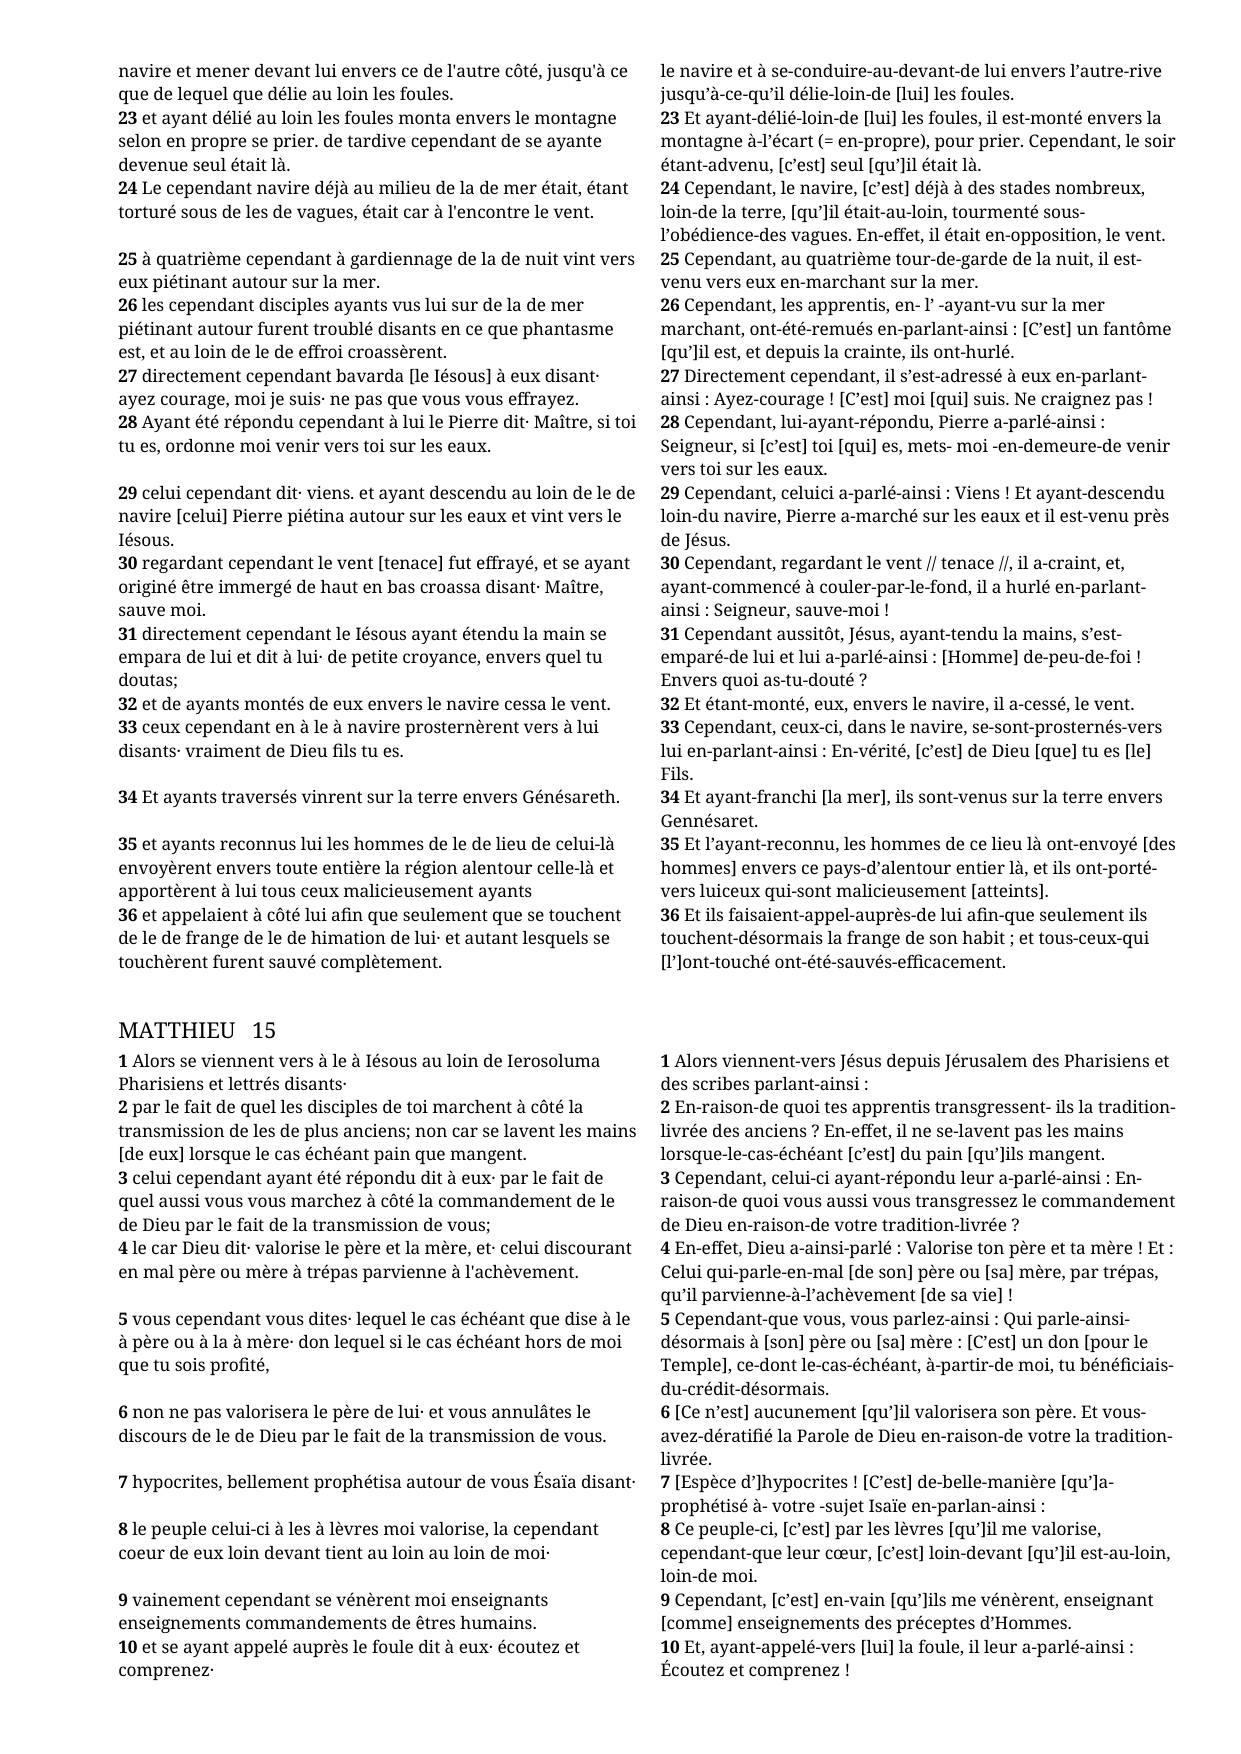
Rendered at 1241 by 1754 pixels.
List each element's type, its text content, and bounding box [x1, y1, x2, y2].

table_cell 9 vainement cependant se vénèrent moi enseignants enseignements commandements de êtres humains. [118, 1588, 639, 1635]
table_cell [639, 1471, 660, 1517]
table_cell [639, 1518, 660, 1588]
table_cell 24 Cependant, le navire, [c’est] déjà à des stades nombreux, loin-de la terre, [qu’]il était-au-loin, tourmenté sous-l’obédience-des vagues. En-effet, il était en-opposition, le vent. [660, 176, 1181, 247]
table_cell [639, 786, 660, 832]
table_cell 26 les cependant disciples ayants vus lui sur de la de mer piétinant autour furent troublé disants en ce que phantasme est, et au loin de le de effroi croassèrent. [118, 294, 639, 364]
table_cell 31 Cependant aussitôt, Jésus, ayant-tendu la mains, s’est-emparé-de lui et lui a-parlé-ainsi : [Homme] de-peu-de-foi ! Envers quoi as-tu-douté ? [660, 622, 1181, 692]
table_cell 36 et appelaient à côté lui afin que seulement que se touchent de le de frange de le de himation de lui· et autant lesquels se touchèrent furent sauvé complètement. [118, 903, 639, 973]
table_cell 10 et se ayant appelé auprès le foule dit à eux· écoutez et comprenez· [118, 1635, 639, 1682]
table_cell [639, 176, 660, 247]
table_header [639, 1049, 660, 1096]
table_cell 4 En-effet, Dieu a-ainsi-parlé : Valorise ton père et ta mère ! Et : Celui qui-parle-en-mal [de son] père ou [sa] mère, par trépas, qu’il parvienne-à-l’achèvement [de sa vie] ! [660, 1236, 1181, 1307]
table_cell [639, 1400, 660, 1471]
table_cell [639, 1635, 660, 1682]
table_cell 28 Ayant été répondu cependant à lui le Pierre dit· Maître, si toi tu es, ordonne moi venir vers toi sur les eaux. [118, 411, 639, 481]
table_cell 22 Et directement contraignit les disciples embarquer envers le navire et mener devant lui envers ce de l'autre côté, jusqu'à ce que de lequel que délie au loin les foules. [118, 59, 639, 106]
table_cell 29 celui cependant dit· viens. et ayant descendu au loin de le de navire [celui] Pierre piétina autour sur les eaux et vint vers le Iésous. [118, 481, 639, 551]
table_cell 7 [Espèce d’]hypocrites ! [C’est] de-belle-manière [qu’]a-prophétisé à- votre -sujet Isaïe en-parlan-ainsi : [660, 1471, 1181, 1517]
table_cell [639, 692, 660, 715]
table_cell 33 ceux cependant en à le à navire prosternèrent vers à lui disants· vraiment de Dieu fils tu es. [118, 715, 639, 786]
table_cell 25 à quatrième cependant à gardiennage de la de nuit vint vers eux piétinant autour sur la mer. [118, 247, 639, 293]
table_cell 3 Cependant, celui-ci ayant-répondu leur a-parlé-ainsi : En-raison-de quoi vous aussi vous transgressez le commandement de Dieu en-raison-de votre tradition-livrée ? [660, 1166, 1181, 1236]
table_cell 30 regardant cependant le vent [tenace] fut effrayé, et se ayant originé être immergé de haut en bas croassa disant· Maître, sauve moi. [118, 551, 639, 622]
table_cell [639, 1236, 660, 1307]
table_cell [639, 903, 660, 973]
table_header 1 Alors se viennent vers à le à Iésous au loin de Ierosoluma Pharisiens et lettrés disants· [118, 1049, 639, 1096]
table_cell [639, 833, 660, 903]
table_cell [639, 364, 660, 411]
table_cell 30 Cependant, regardant le vent // tenace //, il a-craint, et, ayant-commencé à couler-par-le-fond, il a hurlé en-parlant-ainsi : Seigneur, sauve-moi ! [660, 551, 1181, 622]
table_cell 4 le car Dieu dit· valorise le père et la mère, et· celui discourant en mal père ou mère à trépas parvienne à l'achèvement. [118, 1236, 639, 1307]
table_cell 28 Cependant, lui-ayant-répondu, Pierre a-parlé-ainsi : Seigneur, si [c’est] toi [qui] es, mets- moi -en-demeure-de venir vers toi sur les eaux. [660, 411, 1181, 481]
table_cell 8 le peuple celui-ci à les à lèvres moi valorise, la cependant coeur de eux loin devant tient au loin au loin de moi· [118, 1518, 639, 1588]
table_cell 3 celui cependant ayant été répondu dit à eux· par le fait de quel aussi vous vous marchez à côté la commandement de le de Dieu par le fait de la transmission de vous; [118, 1166, 639, 1236]
table_cell 36 Et ils faisaient-appel-auprès-de lui afin-que seulement ils touchent-désormais la frange de son habit ; et tous-ceux-qui [l’]ont-touché ont-été-sauvés-efficacement. [660, 903, 1181, 973]
table_cell [639, 247, 660, 293]
table_cell 23 Et ayant-délié-loin-de [lui] les foules, il est-monté envers la montagne à-l’écart (= en-propre), pour prier. Cependant, le soir étant-advenu, [c’est] seul [qu’]il était là. [660, 106, 1181, 176]
table_cell 5 Cependant-que vous, vous parlez-ainsi : Qui parle-ainsi-désormais à [son] père ou [sa] mère : [C’est] un don [pour le Temple], ce-dont le-cas-échéant, à-partir-de moi, tu bénéficiais-du-crédit-désormais. [660, 1307, 1181, 1400]
table_cell 9 Cependant, [c’est] en-vain [qu’]ils me vénèrent, enseignant [comme] enseignements des préceptes d’Hommes. [660, 1588, 1181, 1635]
table_cell 6 non ne pas valorisera le père de lui· et vous annulâtes le discours de le de Dieu par le fait de la transmission de vous. [118, 1400, 639, 1471]
table_cell 24 Le cependant navire déjà au milieu de la de mer était, étant torturé sous de les de vagues, était car à l'encontre le vent. [118, 176, 639, 247]
table_cell 2 En-raison-de quoi tes apprentis transgressent- ils la tradition-livrée des anciens ? En-effet, il ne se-lavent pas les mains lorsque-le-cas-échéant [c’est] du pain [qu’]ils mangent. [660, 1096, 1181, 1166]
table_cell 29 Cependant, celuici a-parlé-ainsi : Viens ! Et ayant-descendu loin-du navire, Pierre a-marché sur les eaux et il est-venu près de Jésus. [660, 481, 1181, 551]
table_cell 34 Et ayants traversés vinrent sur la terre envers Génésareth. [118, 786, 639, 832]
table_cell 25 Cependant, au quatrième tour-de-garde de la nuit, il est-venu vers eux en-marchant sur la mer. [660, 247, 1181, 293]
table_header 1 Alors viennent-vers Jésus depuis Jérusalem des Pharisiens et des scribes parlant-ainsi : [660, 1049, 1181, 1096]
table_cell [639, 1307, 660, 1400]
table_cell [639, 715, 660, 786]
table_cell 31 directement cependant le Iésous ayant étendu la main se empara de lui et dit à lui· de petite croyance, envers quel tu doutas; [118, 622, 639, 692]
table_cell 26 Cependant, les apprentis, en- l’ -ayant-vu sur la mer marchant, ont-été-remués en-parlant-ainsi : [C’est] un fantôme [qu’]il est, et depuis la crainte, ils ont-hurlé. [660, 294, 1181, 364]
table_cell [639, 411, 660, 481]
table_cell 2 par le fait de quel les disciples de toi marchent à côté la transmission de les de plus anciens; non car se lavent les mains [de eux] lorsque le cas échéant pain que mangent. [118, 1096, 639, 1166]
table_cell 27 Directement cependant, il s’est-adressé à eux en-parlant-ainsi : Ayez-courage ! [C’est] moi [qui] suis. Ne craignez pas ! [660, 364, 1181, 411]
table_cell 10 Et, ayant-appelé-vers [lui] la foule, il leur a-parlé-ainsi : Écoutez et comprenez ! [660, 1635, 1181, 1682]
table_cell [639, 1588, 660, 1635]
table_cell [639, 106, 660, 176]
table_cell 35 et ayants reconnus lui les hommes de le de lieu de celui-là envoyèrent envers toute entière la région alentour celle-là et apportèrent à lui tous ceux malicieusement ayants [118, 833, 639, 903]
table_cell 5 vous cependant vous dites· lequel le cas échéant que dise à le à père ou à la à mère· don lequel si le cas échéant hors de moi que tu sois profité, [118, 1307, 639, 1400]
table_cell [639, 622, 660, 692]
table_cell [639, 481, 660, 551]
text MATTHIEU 15 [118, 1014, 1181, 1044]
table_cell 22 Et aussitôt, il a-contraint les apprentis à embarquer envers le navire et à se-conduire-au-devant-de lui envers l’autre-rive jusqu’à-ce-qu’il délie-loin-de [lui] les foules. [660, 59, 1181, 106]
table_cell [639, 1096, 660, 1166]
table_cell 6 [Ce n’est] aucunement [qu’]il valorisera son père. Et vous-avez-dératifié la Parole de Dieu en-raison-de votre la tradition-livrée. [660, 1400, 1181, 1471]
table_cell 27 directement cependant bavarda [le Iésous] à eux disant· ayez courage, moi je suis· ne pas que vous vous effrayez. [118, 364, 639, 411]
table_cell 35 Et l’ayant-reconnu, les hommes de ce lieu là ont-envoyé [des hommes] envers ce pays-d’alentour entier là, et ils ont-porté-vers luiceux qui-sont malicieusement [atteints]. [660, 833, 1181, 903]
table_cell 32 et de ayants montés de eux envers le navire cessa le vent. [118, 692, 639, 715]
table_cell [639, 294, 660, 364]
table_cell [639, 551, 660, 622]
table_cell 23 et ayant délié au loin les foules monta envers le montagne selon en propre se prier. de tardive cependant de se ayante devenue seul était là. [118, 106, 639, 176]
table_cell 8 Ce peuple-ci, [c’est] par les lèvres [qu’]il me valorise, cependant-que leur cœur, [c’est] loin-devant [qu’]il est-au-loin, loin-de moi. [660, 1518, 1181, 1588]
table_cell 7 hypocrites, bellement prophétisa autour de vous Ésaïa disant· [118, 1471, 639, 1517]
table_cell [639, 1166, 660, 1236]
table_cell 34 Et ayant-franchi [la mer], ils sont-venus sur la terre envers Gennésaret. [660, 786, 1181, 832]
table_cell 32 Et étant-monté, eux, envers le navire, il a-cessé, le vent. [660, 692, 1181, 715]
table_cell [639, 59, 660, 106]
table_cell 33 Cependant, ceux-ci, dans le navire, se-sont-prosternés-vers lui en-parlant-ainsi : En-vérité, [c’est] de Dieu [que] tu es [le] Fils. [660, 715, 1181, 786]
